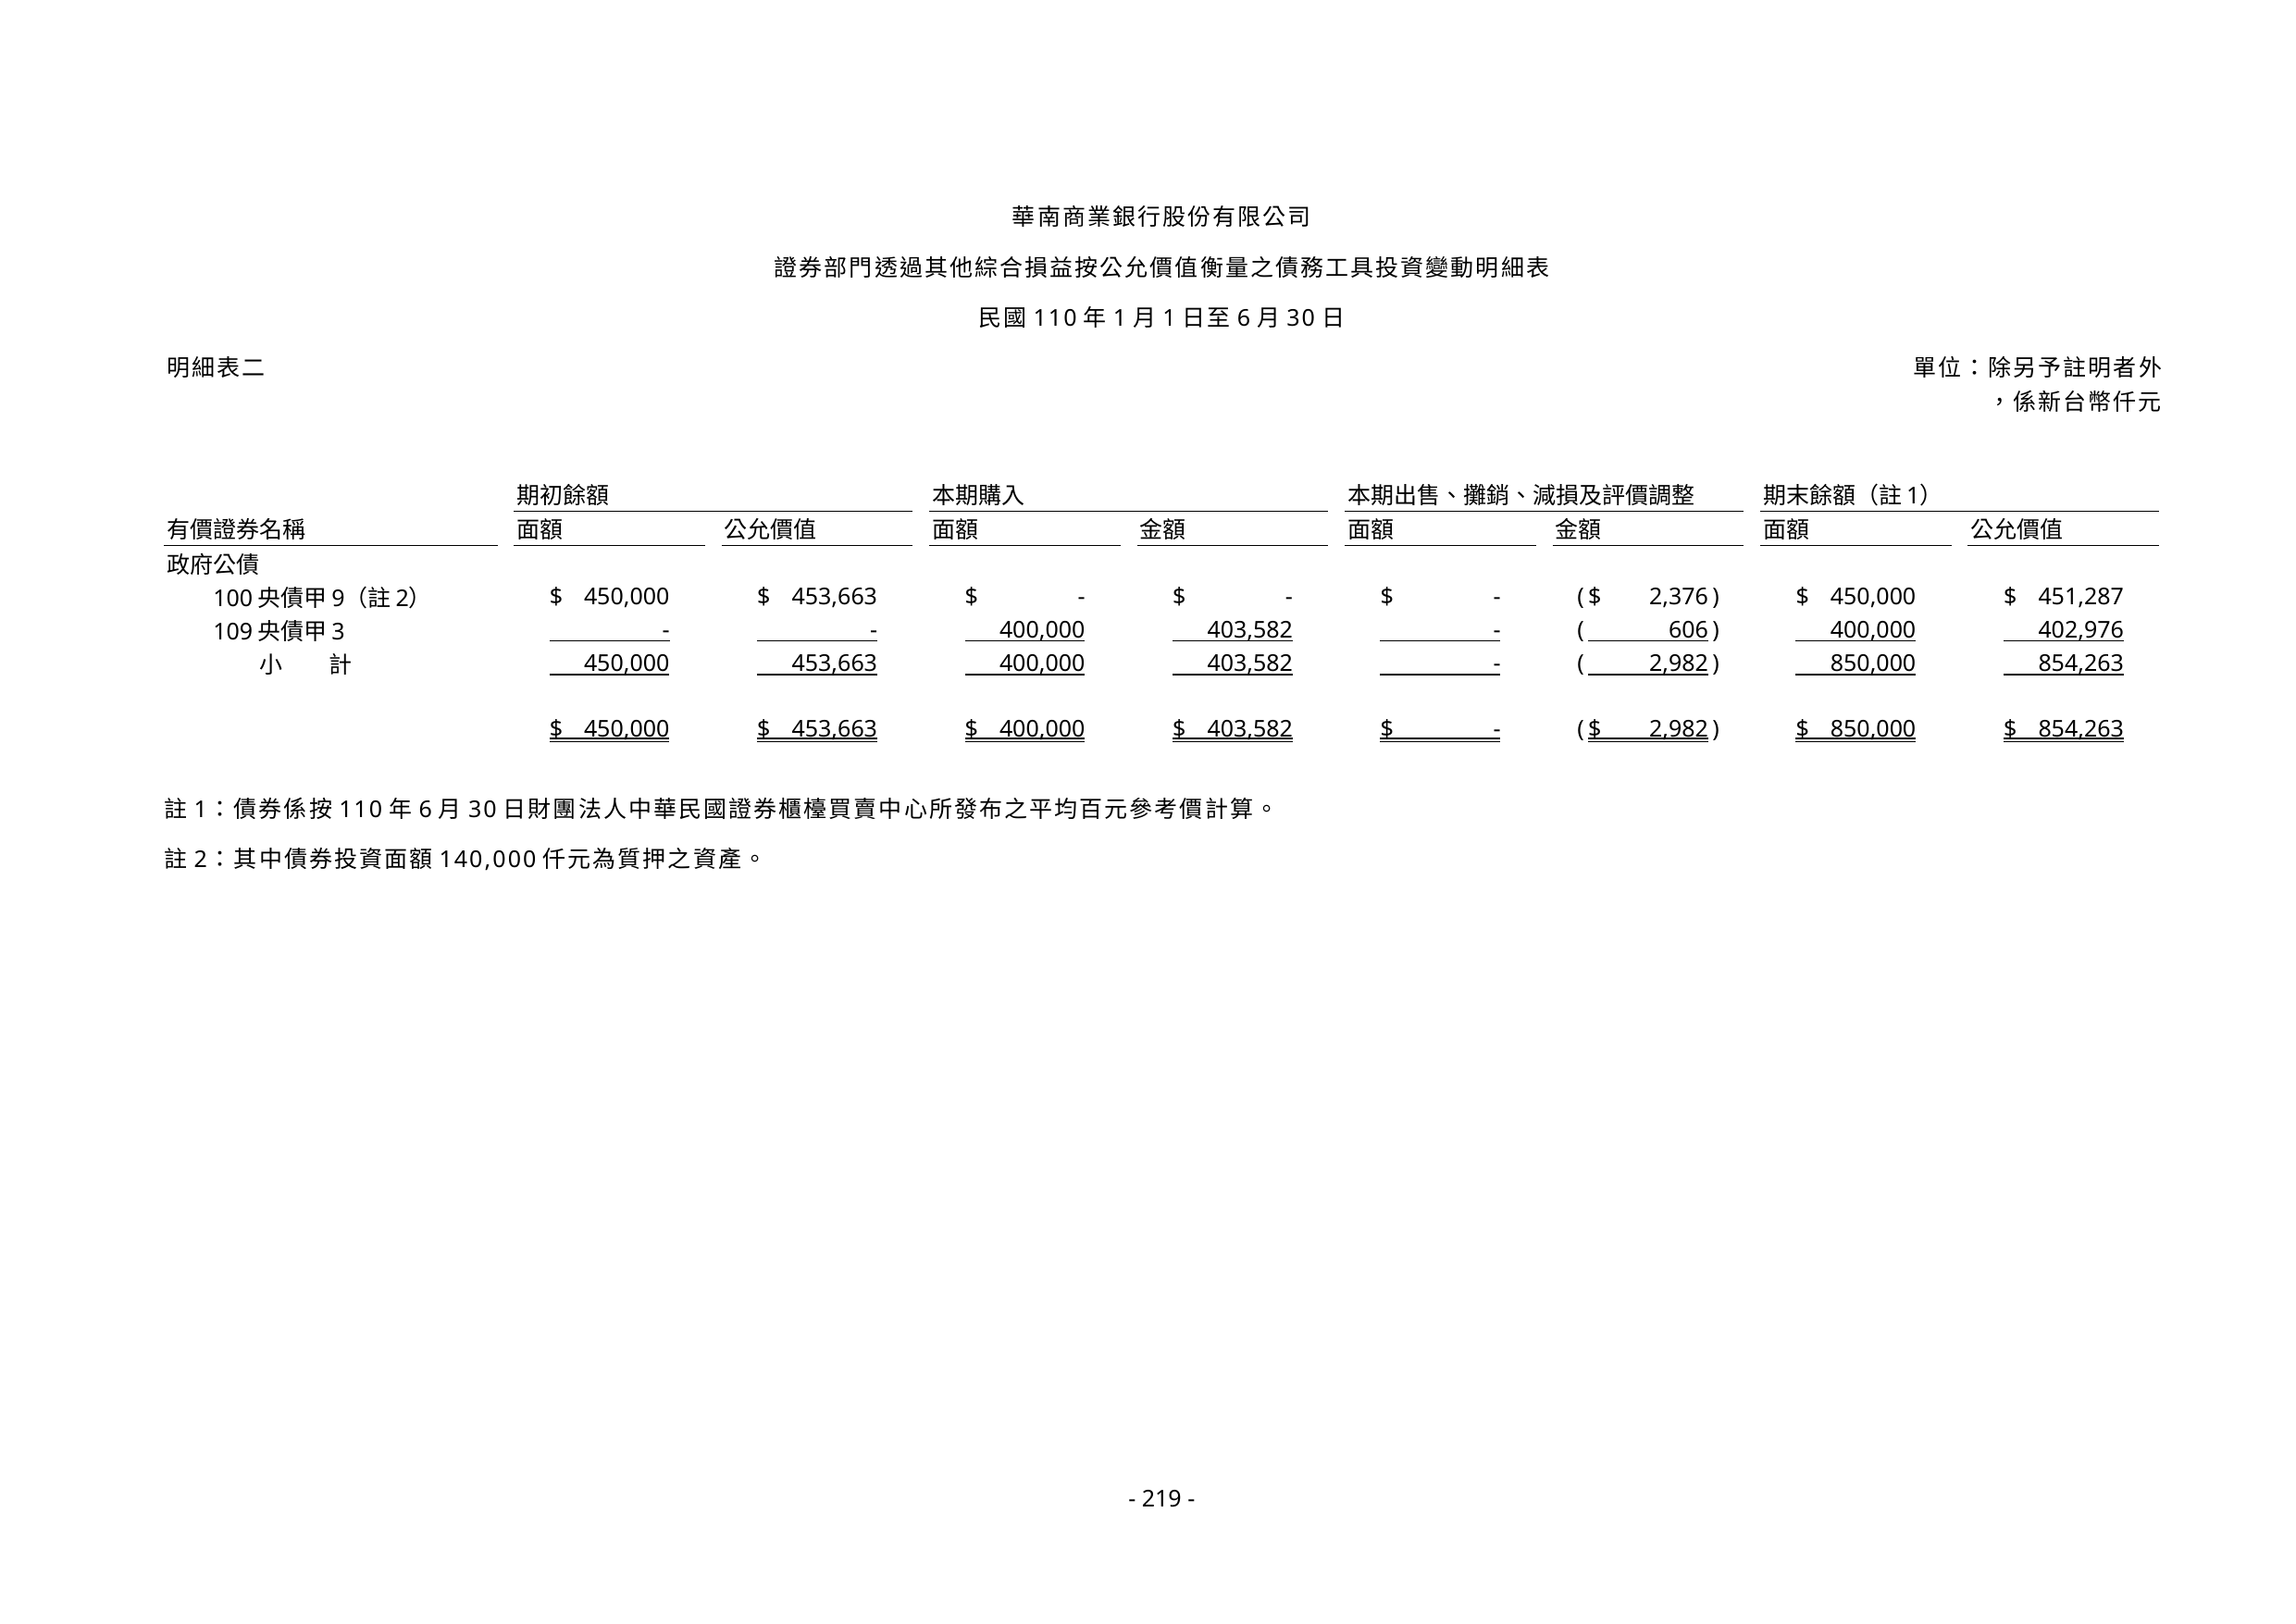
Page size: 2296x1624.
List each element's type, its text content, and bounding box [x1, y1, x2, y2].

table_cell [1536, 680, 1552, 712]
table_header [912, 477, 929, 511]
table_cell 面額 [929, 512, 1121, 545]
table_cell [705, 579, 721, 614]
table_cell [1744, 545, 1760, 579]
table_cell [912, 579, 929, 614]
table_cell [1328, 614, 1345, 647]
table_cell [912, 647, 929, 680]
table_cell [1328, 647, 1345, 680]
table_cell [514, 680, 705, 712]
table_cell $ 400,000 [929, 712, 1121, 743]
table_cell [1121, 579, 1136, 614]
table_cell 854,263 [1967, 647, 2159, 680]
table_header 期初餘額 [514, 477, 912, 511]
table_cell - [514, 614, 705, 647]
table_cell [1345, 680, 1536, 712]
table_cell [705, 512, 721, 545]
table_cell 公允價值 [1967, 512, 2159, 545]
table_cell [1744, 579, 1760, 614]
table_header [498, 477, 514, 511]
table_cell [1744, 680, 1760, 712]
table_cell [1744, 614, 1760, 647]
table_cell 400,000 [929, 614, 1121, 647]
table_cell 402,976 [1967, 614, 2159, 647]
table_cell $ 453,663 [722, 579, 912, 614]
table_header 單位：除另予註明者外 ，係新台幣仟元 [1164, 350, 2165, 429]
table_cell $ 850,000 [1760, 712, 1952, 743]
table_cell [1536, 712, 1552, 743]
table_cell 公允價值 [722, 512, 912, 545]
table_cell [1952, 545, 1967, 579]
table_cell 450,000 [514, 647, 705, 680]
text 證券部門透過其他綜合損益按公允價值衡量之債務工具投資變動明細表 [164, 249, 2159, 282]
table_cell 850,000 [1760, 647, 1952, 680]
table_cell 政府公債 [164, 546, 497, 579]
table_cell [1952, 712, 1967, 743]
text 民國110年1月1日至6月30日 [164, 299, 2159, 333]
table_cell [1744, 712, 1760, 743]
table_cell [929, 680, 1121, 712]
table_cell [498, 511, 514, 545]
table_cell [1328, 680, 1345, 712]
table_cell 面額 [1760, 512, 1952, 545]
table_cell [1952, 512, 1967, 545]
table_cell [1760, 680, 1952, 712]
table_cell [514, 546, 705, 579]
table_cell [705, 680, 721, 712]
text 華南商業銀行股份有限公司 [164, 199, 2159, 232]
table_cell [705, 647, 721, 680]
table_cell [1121, 614, 1136, 647]
table_cell [1952, 579, 1967, 614]
table_header [1744, 477, 1760, 511]
table_cell [1536, 512, 1552, 545]
table_cell 金額 [1553, 512, 1744, 545]
text 註2：其中債券投資面額140,000仟元為質押之資產。 [164, 841, 2159, 874]
table_cell 109央債甲3 [164, 614, 497, 647]
table_cell [1744, 647, 1760, 680]
table_cell ( 2,982 ) [1553, 647, 1744, 680]
table_cell [1121, 545, 1136, 579]
table_cell ( $ 2,376 ) [1553, 579, 1744, 614]
table_cell [498, 647, 514, 680]
table_cell [1536, 545, 1552, 579]
table_cell [1328, 511, 1345, 545]
table_cell [1328, 712, 1345, 743]
table_cell [1744, 511, 1760, 545]
table_cell 有價證券名稱 [164, 511, 497, 545]
table_cell [1536, 579, 1552, 614]
table_cell [1536, 647, 1552, 680]
table_cell 403,582 [1137, 647, 1328, 680]
table_cell $ 450,000 [1760, 579, 1952, 614]
table_cell [912, 712, 929, 743]
table_cell 100央債甲9（註2） [164, 579, 497, 614]
table_cell [912, 614, 929, 647]
table_cell [1536, 614, 1552, 647]
table_cell [1121, 680, 1136, 712]
table_cell ( $ 2,982 ) [1553, 712, 1744, 743]
table_cell 金額 [1137, 512, 1328, 545]
table_cell [1137, 680, 1328, 712]
table_cell [1952, 680, 1967, 712]
table_header 本期出售、攤銷、減損及評價調整 [1345, 477, 1744, 511]
text 註1：債券係按110年6月30日財團法人中華民國證券櫃檯買賣中心所發布之平均百元參考價計算。 [164, 790, 2159, 824]
table_cell [1328, 545, 1345, 579]
table_cell [1137, 546, 1328, 579]
table_cell [1328, 579, 1345, 614]
table_cell 453,663 [722, 647, 912, 680]
table_cell $ - [1345, 712, 1536, 743]
table_cell $ - [1345, 579, 1536, 614]
table_cell 400,000 [1760, 614, 1952, 647]
table_cell $ 451,287 [1967, 579, 2159, 614]
table_cell $ - [929, 579, 1121, 614]
table_cell [1952, 647, 1967, 680]
table_cell - [1345, 647, 1536, 680]
table_cell [498, 712, 514, 743]
table_cell [1967, 680, 2159, 712]
table_cell [498, 680, 514, 712]
table_cell [912, 545, 929, 579]
table_cell [1760, 546, 1952, 579]
table_cell [164, 680, 497, 712]
table_cell $ 403,582 [1137, 712, 1328, 743]
table_cell [1345, 546, 1536, 579]
table_cell $ 854,263 [1967, 712, 2159, 743]
table_header 期末餘額（註1） [1760, 477, 2159, 511]
table_cell [929, 546, 1121, 579]
table_cell $ 453,663 [722, 712, 912, 743]
table_cell 403,582 [1137, 614, 1328, 647]
table_header [1328, 477, 1345, 511]
table_header 明細表二 [164, 350, 1164, 429]
table_cell [498, 579, 514, 614]
table_cell - [1345, 614, 1536, 647]
table_cell 400,000 [929, 647, 1121, 680]
table_header [164, 477, 497, 511]
table_cell $ - [1137, 579, 1328, 614]
table_cell [1553, 546, 1744, 579]
table_cell [1967, 546, 2159, 579]
table_cell - [722, 614, 912, 647]
table_cell [164, 712, 497, 743]
table_cell [1952, 614, 1967, 647]
table_cell [1121, 512, 1136, 545]
table_cell [705, 712, 721, 743]
table_cell ( 606 ) [1553, 614, 1744, 647]
table_header 本期購入 [929, 477, 1328, 511]
table_cell [705, 545, 721, 579]
table_cell [912, 511, 929, 545]
table_cell 面額 [514, 512, 705, 545]
table_cell 小 計 [164, 647, 497, 680]
table_cell [722, 680, 912, 712]
table_cell [1121, 712, 1136, 743]
table_cell [705, 614, 721, 647]
table_cell [722, 546, 912, 579]
table_cell $ 450,000 [514, 579, 705, 614]
table_cell 面額 [1345, 512, 1536, 545]
table_cell [1121, 647, 1136, 680]
table_cell [912, 680, 929, 712]
table_cell [498, 614, 514, 647]
table_cell [1553, 680, 1744, 712]
table_cell [498, 545, 514, 579]
table_cell $ 450,000 [514, 712, 705, 743]
